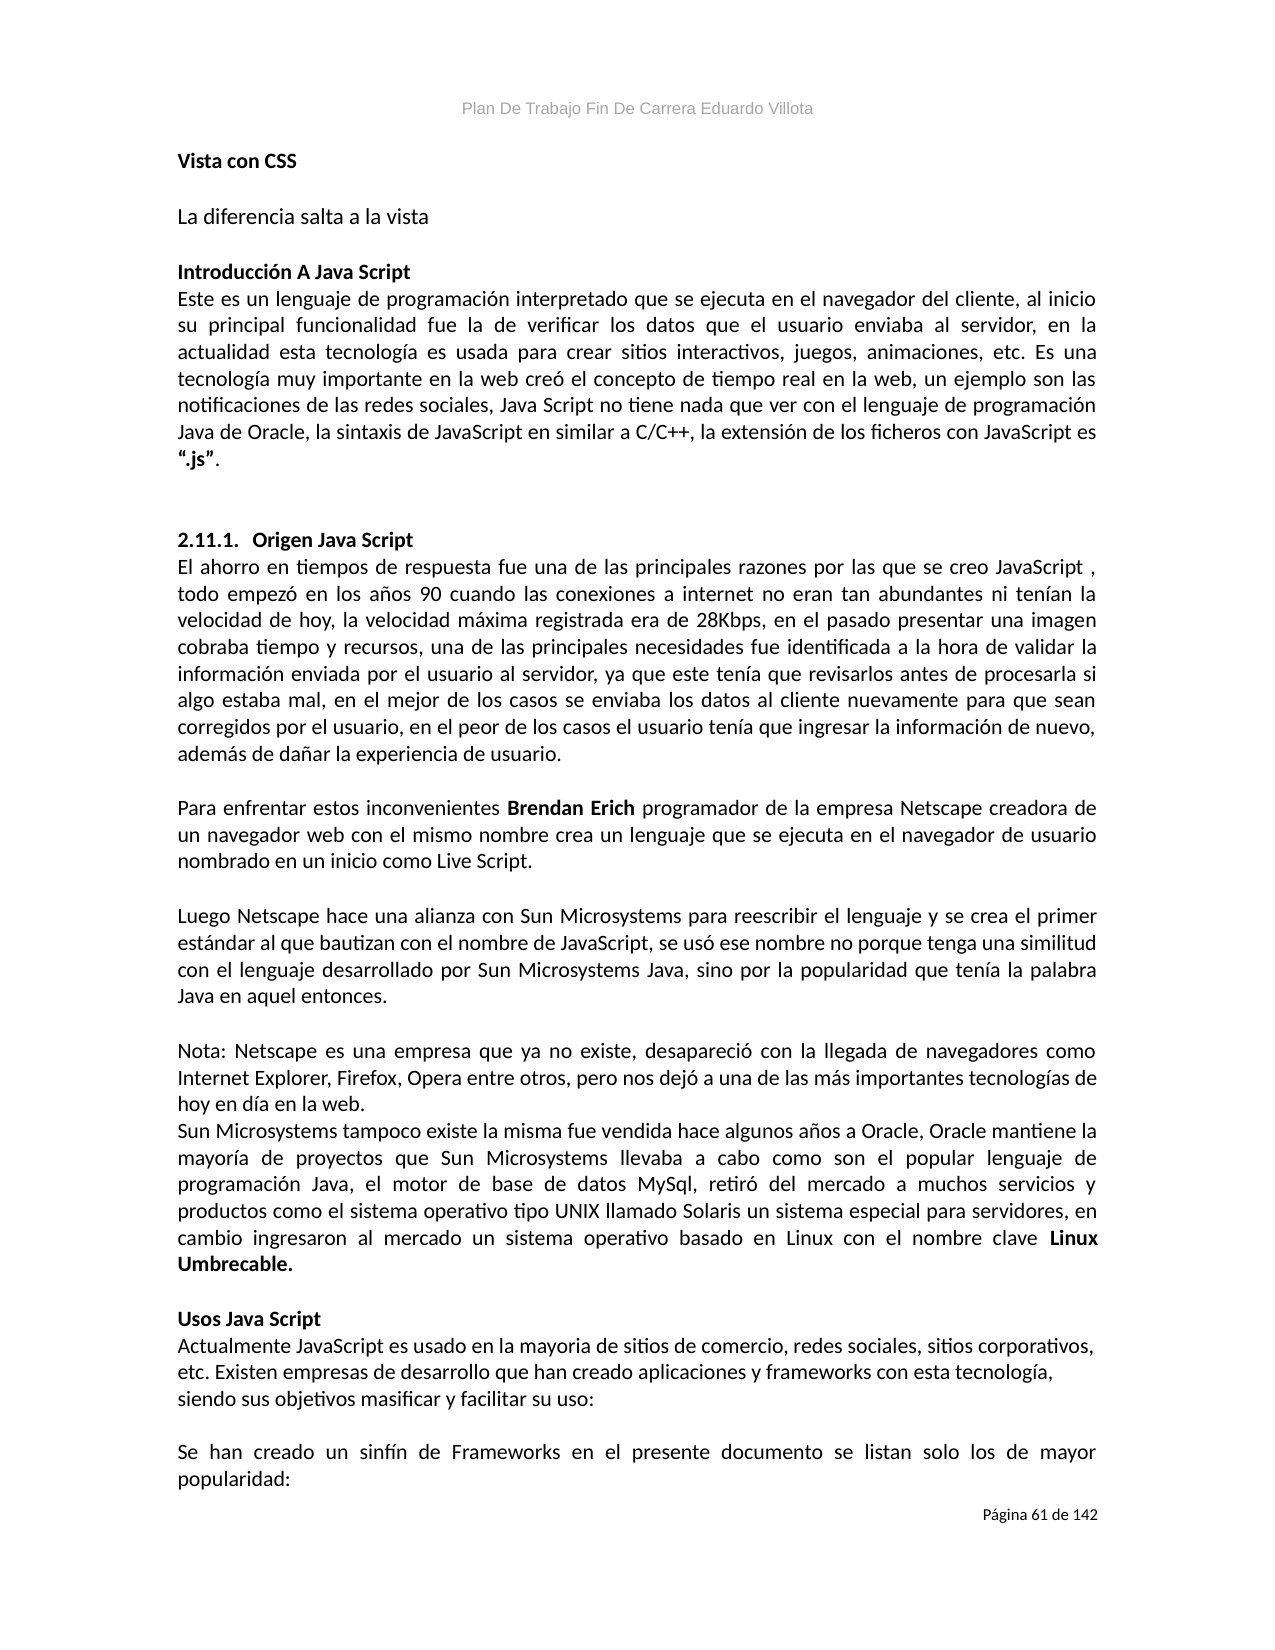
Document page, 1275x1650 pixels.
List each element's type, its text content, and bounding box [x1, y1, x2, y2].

text Actualmente JavaScript es usado en la mayoria de sitios de comercio, redes sociales, sitios corporativos, etc. Existen empresas de desarrollo que han creado aplicaciones y frameworks con esta tecnología, siendo sus objetivos masificar y facilitar su uso: [177, 1332, 1098, 1412]
text El ahorro en tiempos de respuesta fue una de las principales razones por las que se creo JavaScript , todo empezó en los años 90 cuando las conexiones a internet no eran tan abundantes ni tenían la velocidad de hoy, la velocidad máxima registrada era de 28Kbps, en el pasado presentar una imagen cobraba tiempo y recursos, una de las principales necesidades fue identificada a la hora de validar la información enviada por el usuario al servidor, ya que este tenía que revisarlos antes de procesarla si algo estaba mal, en el mejor de los casos se enviaba los datos al cliente nuevamente para que sean corregidos por el usuario, en el peor de los casos el usuario tenía que ingresar la información de nuevo, además de dañar la experiencia de usuario. [177, 553, 1098, 766]
text Sun Microsystems tampoco existe la misma fue vendida hace algunos años a Oracle, Oracle mantiene la mayoría de proyectos que Sun Microsystems llevaba a cabo como son el popular lenguaje de programación Java, el motor de base de datos MySql, retiró del mercado a muchos servicios y productos como el sistema operativo tipo UNIX llamado Solaris un sistema especial para servidores, en cambio ingresaron al mercado un sistema operativo basado en Linux con el nombre clave Linux Umbrecable. [177, 1117, 1098, 1277]
text 2.11.1. Origen Java Script [177, 526, 1098, 553]
text Vista con CSS [177, 148, 1098, 174]
text Introducción A Java Script [177, 258, 1098, 285]
text Usos Java Script [177, 1305, 1098, 1332]
text Este es un lenguaje de programación interpretado que se ejecuta en el navegador del cliente, al inicio su principal funcionalidad fue la de verificar los datos que el usuario enviaba al servidor, en la actualidad esta tecnología es usada para crear sitios interactivos, juegos, animaciones, etc. Es una tecnología muy importante en la web creó el concepto de tiempo real en la web, un ejemplo son las notificaciones de las redes sociales, Java Script no tiene nada que ver con el lenguaje de programación Java de Oracle, la sintaxis de JavaScript en similar a C/C++, la extensión de los ficheros con JavaScript es “.js”. [177, 285, 1098, 472]
text Nota: Netscape es una empresa que ya no existe, desapareció con la llegada de navegadores como Internet Explorer, Firefox, Opera entre otros, pero nos dejó a una de las más importantes tecnologías de hoy en día en la web. [177, 1037, 1098, 1117]
text Se han creado un sinfín de Frameworks en el presente documento se listan solo los de mayor popularidad: [177, 1438, 1098, 1492]
text La diferencia salta a la vista [177, 202, 1098, 230]
text Para enfrentar estos inconvenientes Brendan Erich programador de la empresa Netscape creadora de un navegador web con el mismo nombre crea un lenguaje que se ejecuta en el navegador de usuario nombrado en un inicio como Live Script. [177, 794, 1098, 874]
text Luego Netscape hace una alianza con Sun Microsystems para reescribir el lenguaje y se crea el primer estándar al que bautizan con el nombre de JavaScript, se usó ese nombre no porque tenga una similitud con el lenguaje desarrollado por Sun Microsystems Java, sino por la popularidad que tenía la palabra Java en aquel entonces. [177, 902, 1098, 1009]
